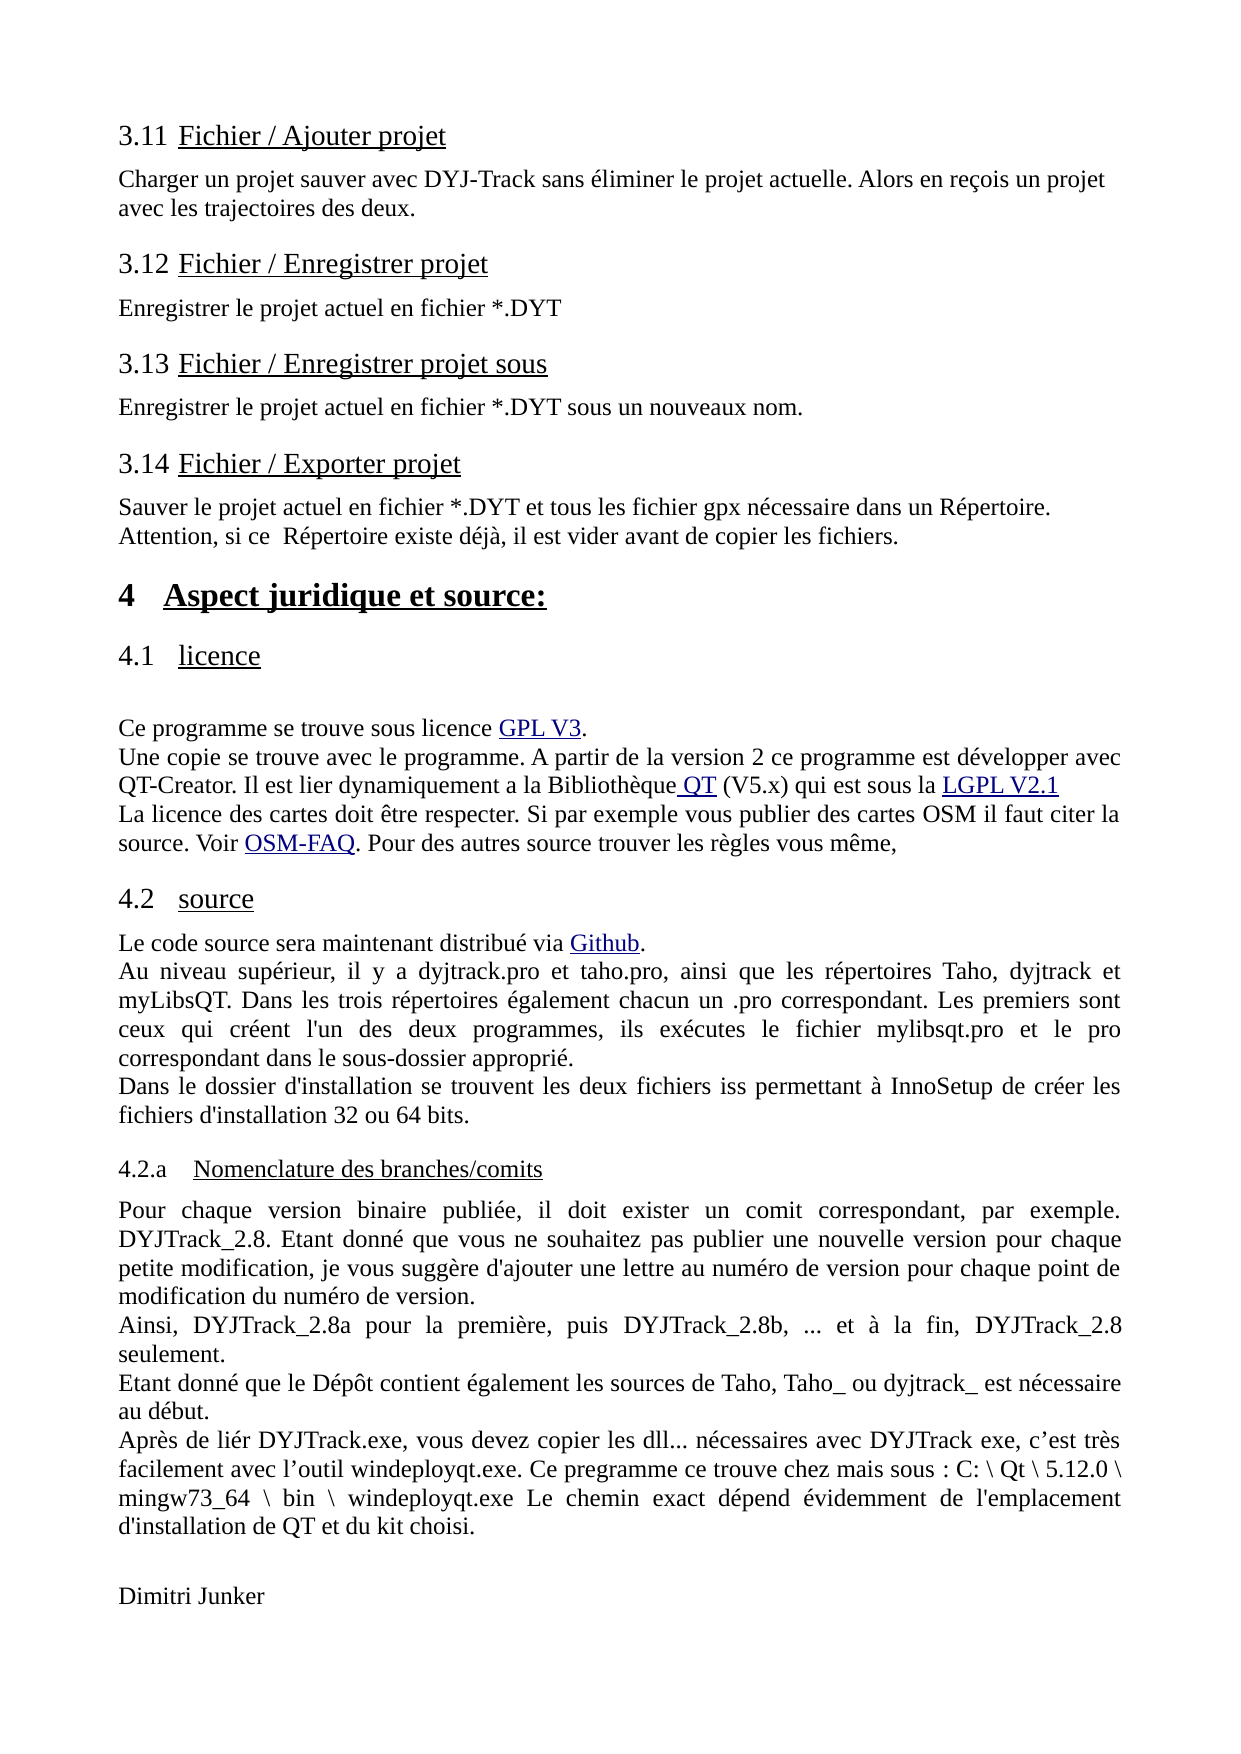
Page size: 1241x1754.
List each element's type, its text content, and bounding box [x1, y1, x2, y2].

text Au niveau supérieur, il y a dyjtrack.pro et taho.pro, ainsi que les répertoires Taho, dyjtrack et myLibsQT. Dans les trois répertoires également chacun un .pro correspondant. Les premiers sont ceux qui créent l'un des deux programmes, ils exécutes le fichier mylibsqt.pro et le pro correspondant dans le sous-dossier approprié. [118, 956, 1122, 1071]
text Une copie se trouve avec le programme. A partir de la version 2 ce programme est développer avec QT-Creator. Il est lier dynamiquement a la Bibliothèque QT (V5.x) qui est sous la LGPL V2.1 [118, 742, 1122, 799]
text Pour chaque version binaire publiée, il doit exister un comit correspondant, par exemple. DYJTrack_2.8. Etant donné que vous ne souhaitez pas publier une nouvelle version pour chaque petite modification, je vous suggère d'ajouter une lettre au numéro de version pour chaque point de modification du numéro de version. [118, 1195, 1122, 1310]
text La licence des cartes doit être respecter. Si par exemple vous publier des cartes OSM il faut citer la source. Voir OSM-FAQ. Pour des autres source trouver les règles vous même, [118, 799, 1122, 857]
subtitle licence [118, 638, 1122, 672]
subtitle Fichier / Exporter projet [118, 446, 1122, 480]
text Dans le dossier d'installation se trouvent les deux fichiers iss permettant à InnoSetup de créer les fichiers d'installation 32 ou 64 bits. [118, 1071, 1122, 1129]
text Sauver le projet actuel en fichier *.DYT et tous les fichier gpx nécessaire dans un Répertoire. Attention, si ce Répertoire existe déjà, il est vider avant de copier les fichiers. [118, 492, 1122, 550]
text Après de liér DYJTrack.exe, vous devez copier les dll... nécessaires avec DYJTrack exe, c’est très facilement avec l’outil windeployqt.exe. Ce pregramme ce trouve chez mais sous : C: \ Qt \ 5.12.0 \ mingw73_64 \ bin \ windeployqt.exe Le chemin exact dépend évidemment de l'emplacement d'installation de QT et du kit choisi. [118, 1425, 1122, 1540]
subtitle Fichier / Ajouter projet [118, 118, 1122, 152]
subtitle Aspect juridique et source: [118, 575, 1122, 613]
text Charger un projet sauver avec DYJ-Track sans éliminer le projet actuelle. Alors en reçois un projet avec les trajectoires des deux. [118, 164, 1122, 222]
text Ce programme se trouve sous licence GPL V3. [118, 713, 1122, 742]
text Enregistrer le projet actuel en fichier *.DYT sous un nouveaux nom. [118, 392, 1122, 421]
subtitle Nomenclature des branches/comits [118, 1154, 1122, 1183]
subtitle Fichier / Enregistrer projet [118, 247, 1122, 280]
subtitle source [118, 882, 1122, 915]
text Enregistrer le projet actuel en fichier *.DYT [118, 293, 1122, 321]
subtitle Fichier / Enregistrer projet sous [118, 346, 1122, 380]
text Ainsi, DYJTrack_2.8a pour la première, puis DYJTrack_2.8b, ... et à la fin, DYJTrack_2.8 seulement. [118, 1310, 1122, 1368]
text Le code source sera maintenant distribué via Github. [118, 928, 1122, 956]
text Etant donné que le Dépôt contient également les sources de Taho, Taho_ ou dyjtrack_ est nécessaire au début. [118, 1368, 1122, 1425]
text Dimitri Junker [118, 1581, 1122, 1610]
